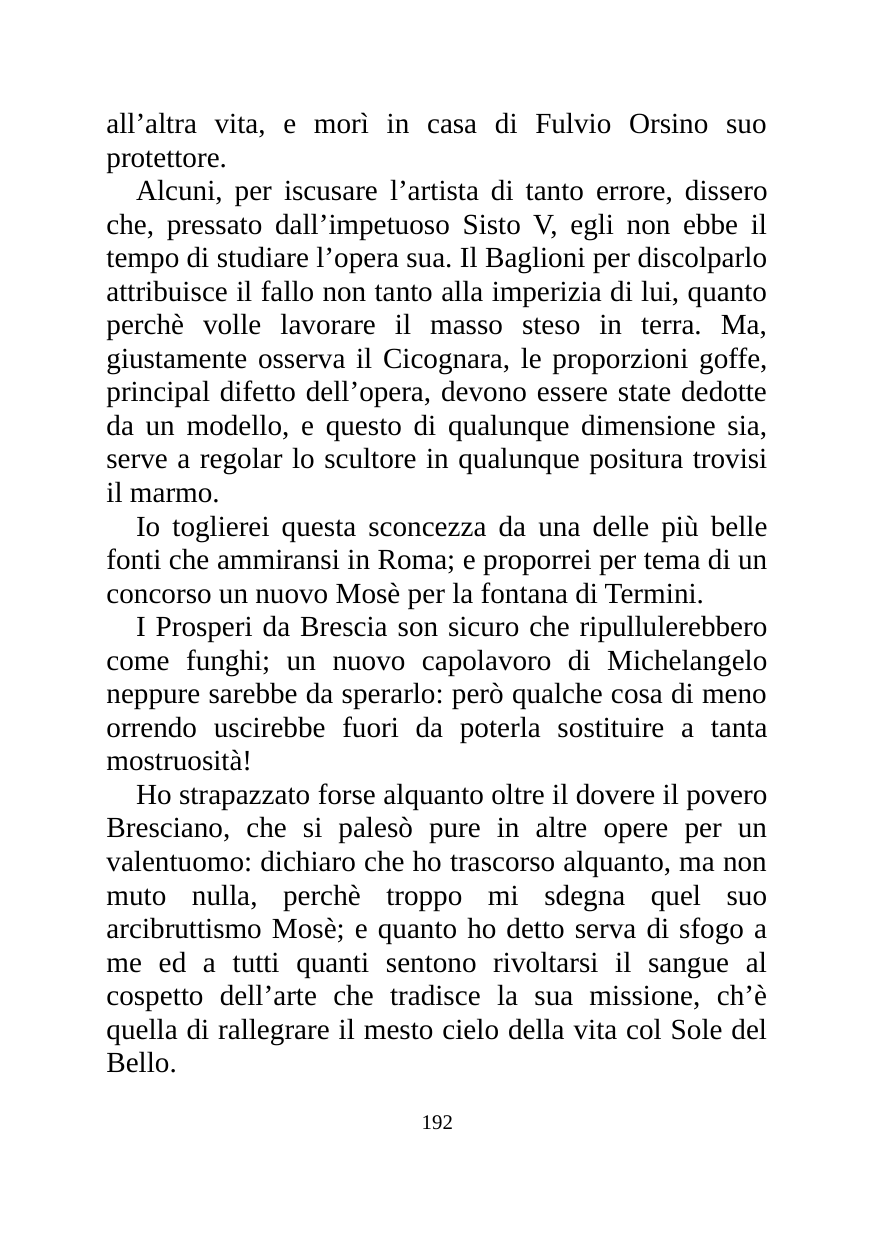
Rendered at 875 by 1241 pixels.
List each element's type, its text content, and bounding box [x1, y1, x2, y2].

text all’altra vita, e morì in casa di Fulvio Orsino suo protettore. [106, 106, 768, 173]
text I Prosperi da Brescia son sicuro che ripullulerebbero come funghi; un nuovo capolavoro di Michelangelo neppure sarebbe da sperarlo: però qualche cosa di meno orrendo uscirebbe fuori da poterla sostituire a tanta mostruosità! [106, 609, 768, 777]
text Ho strapazzato forse alquanto oltre il dovere il povero Bresciano, che si palesò pure in altre opere per un valentuomo: dichiaro che ho trascorso alquanto, ma non muto nulla, perchè troppo mi sdegna quel suo arcibruttismo Mosè; e quanto ho detto serva di sfogo a me ed a tutti quanti sentono rivoltarsi il sangue al cospetto dell’arte che tradisce la sua missione, ch’è quella di rallegrare il mesto cielo della vita col Sole del Bello. [106, 777, 768, 1079]
text Io toglierei questa sconcezza da una delle più belle fonti che ammiransi in Roma; e proporrei per tema di un concorso un nuovo Mosè per la fontana di Termini. [106, 509, 768, 609]
text Alcuni, per iscusare l’artista di tanto errore, dissero che, pressato dall’impetuoso Sisto V, egli non ebbe il tempo di studiare l’opera sua. Il Baglioni per discolparlo attribuisce il fallo non tanto alla imperizia di lui, quanto perchè volle lavorare il masso steso in terra. Ma, giustamente osserva il Cicognara, le proporzioni goffe, principal difetto dell’opera, devono essere state dedotte da un modello, e questo di qualunque dimensione sia, serve a regolar lo scultore in qualunque positura trovisi il marmo. [106, 173, 768, 509]
